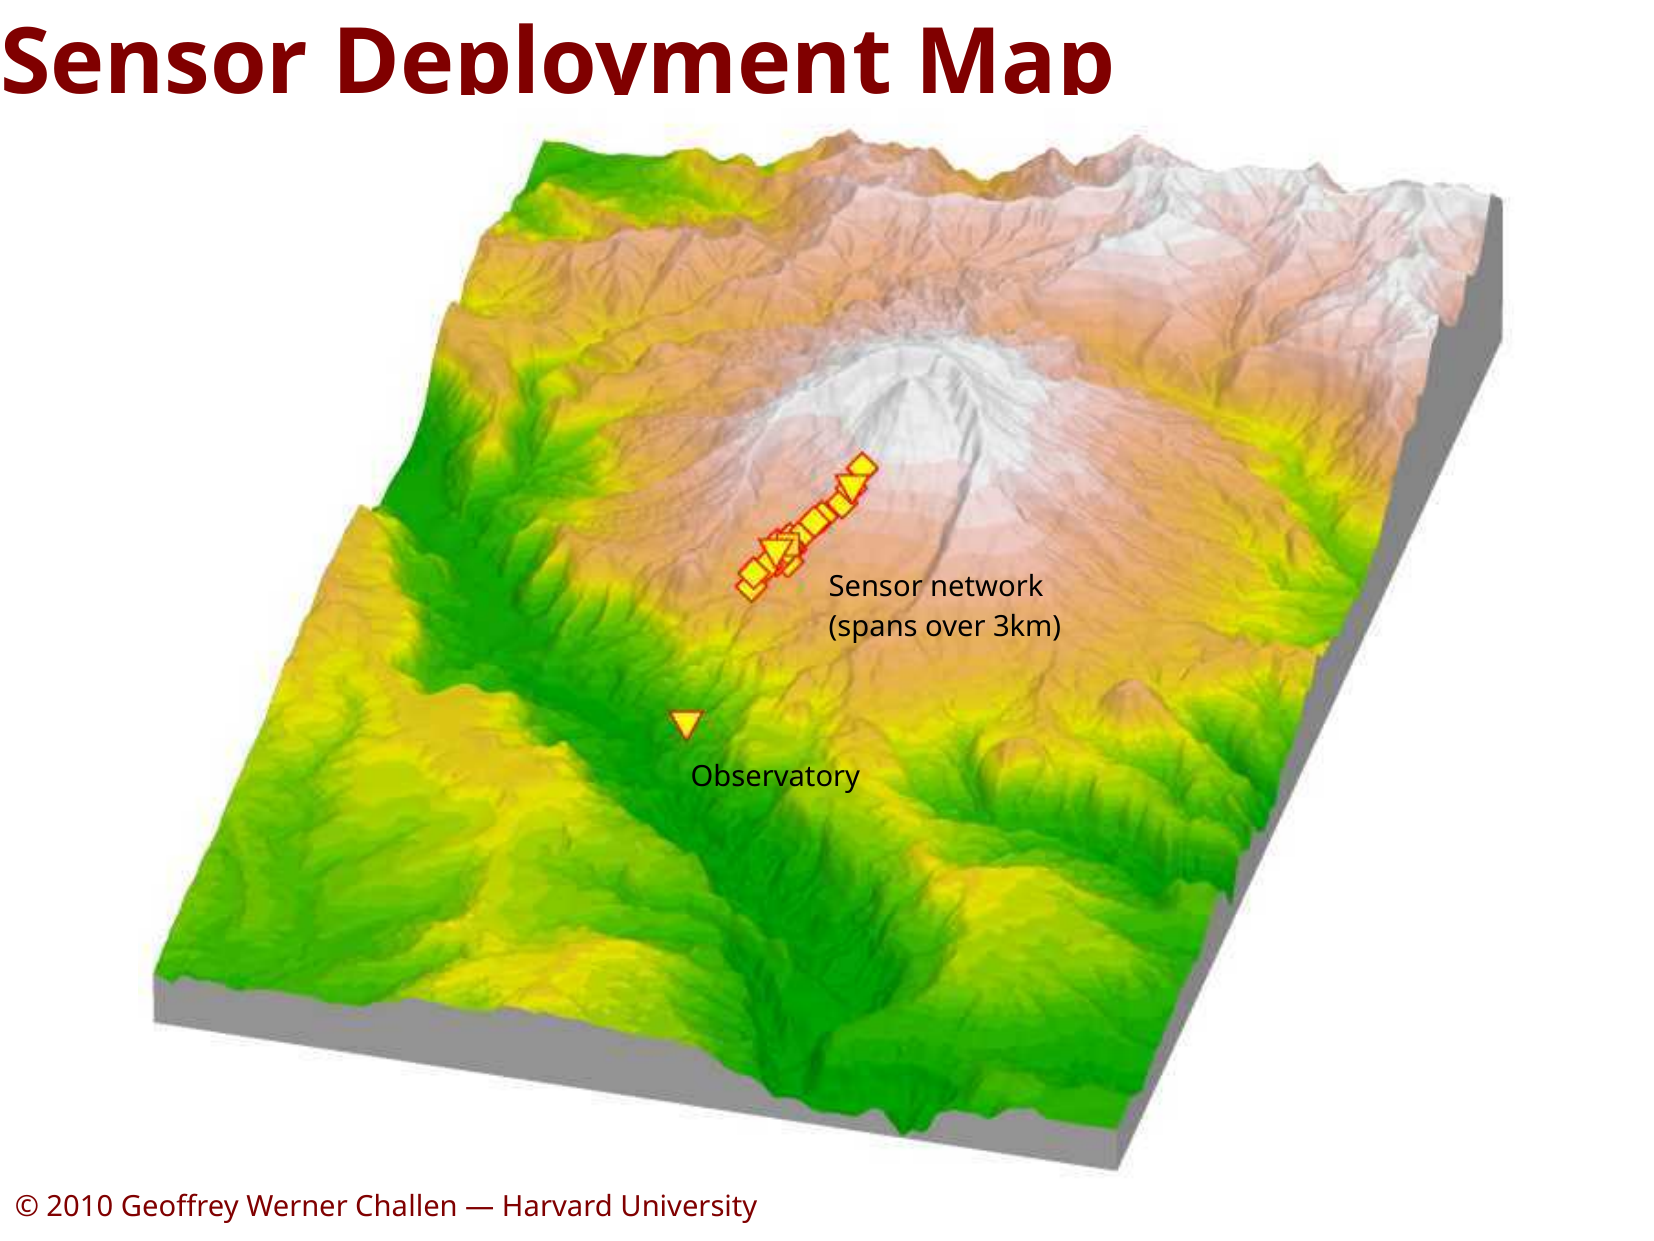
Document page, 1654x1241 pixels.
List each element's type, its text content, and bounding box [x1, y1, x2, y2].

text_box Observatory [675, 748, 877, 798]
picture [138, 95, 1516, 1193]
title Sensor Deployment Map [0, 0, 1654, 117]
text_box Sensor network (spans over 3km) [813, 557, 1088, 642]
